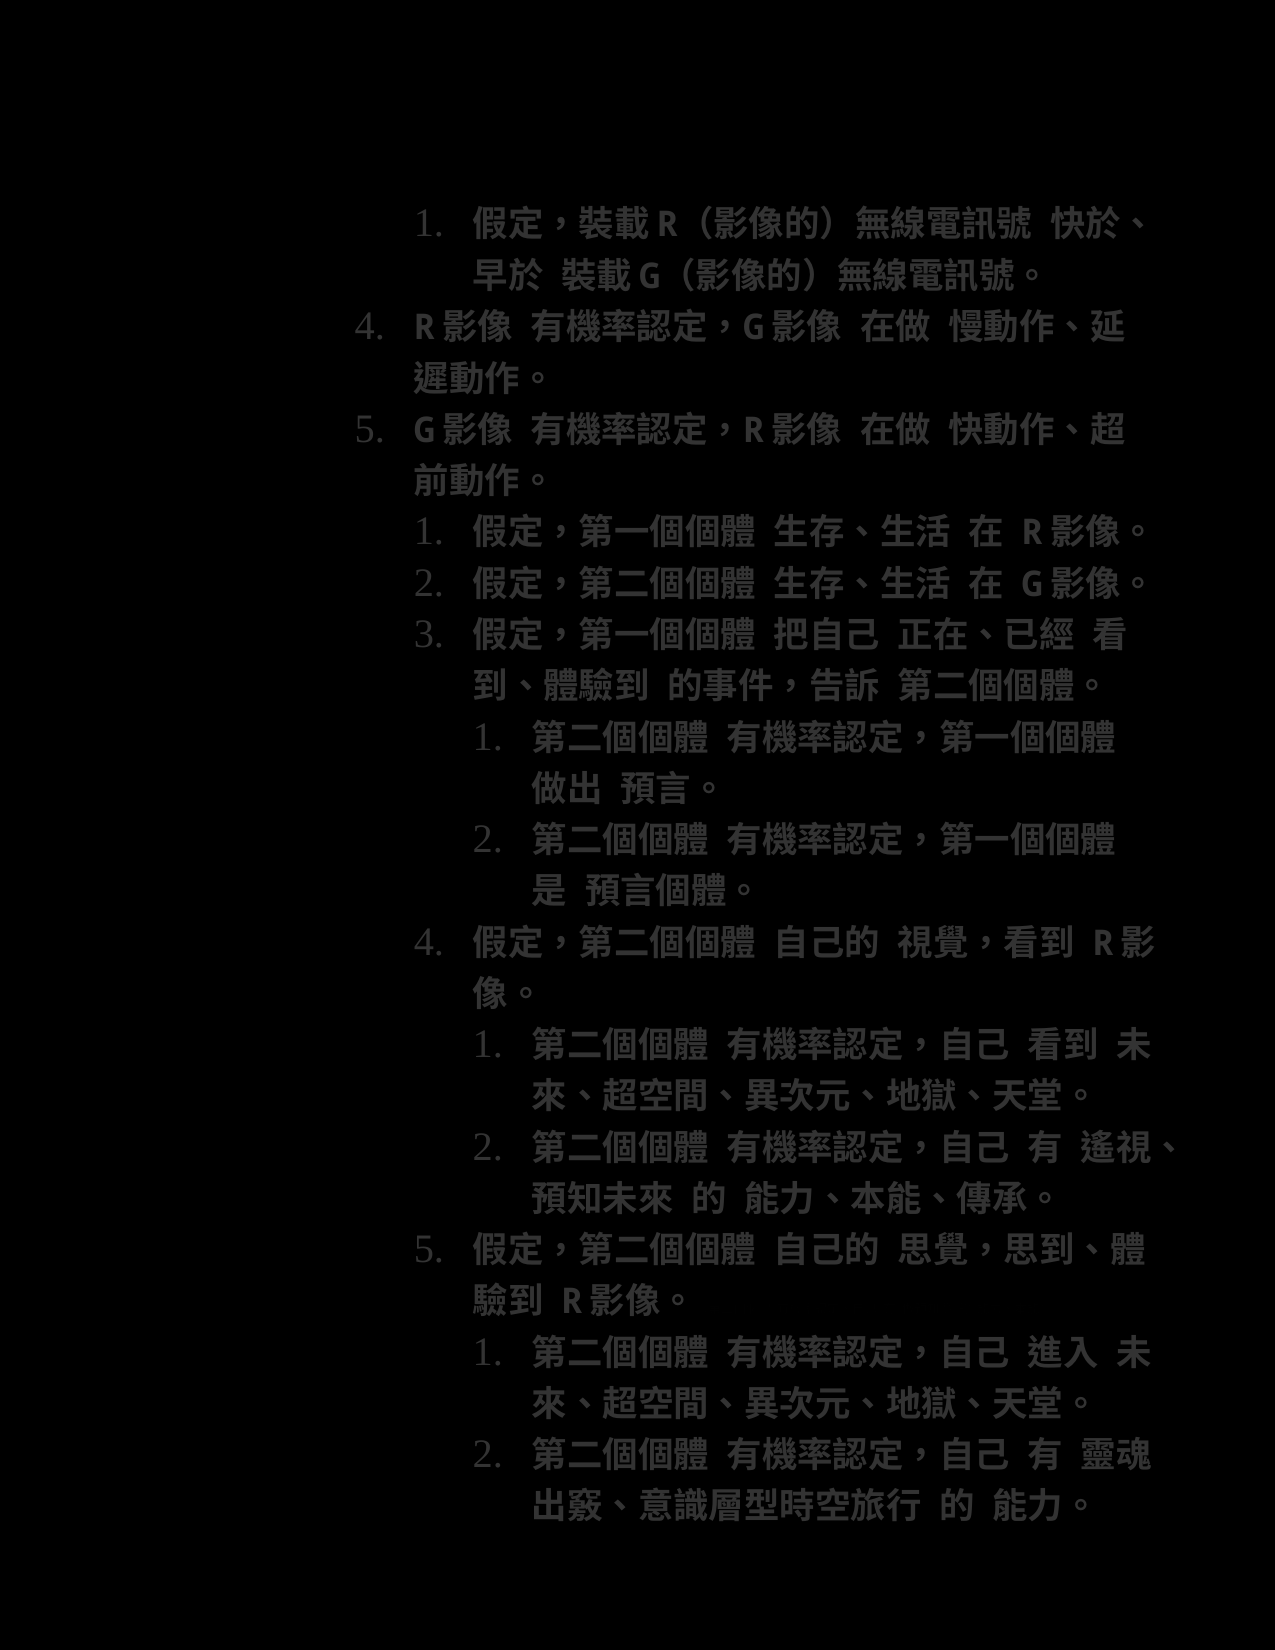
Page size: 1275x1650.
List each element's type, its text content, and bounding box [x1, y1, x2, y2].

list 第二個個體 有機率認定，自己 看到 未來、超空間、異次元、地獄、天堂。 [472, 1017, 1157, 1119]
list 第二個個體 有機率認定，自己 有 遙視、預知未來 的 能力、本能、傳承。 [472, 1119, 1157, 1222]
list 假定，裝載R（影像的）無線電訊號 快於、早於 裝載G（影像的）無線電訊號。 [413, 196, 1157, 298]
list R影像 有機率認定，G影像 在做 慢動作、延遲動作。 [354, 298, 1157, 401]
list 假定，第一個個體 把自己 正在、已經 看到、體驗到 的事件，告訴 第二個個體。 [413, 606, 1157, 709]
list 第二個個體 有機率認定，第一個個體 做出 預言。 [472, 709, 1157, 811]
list 假定，第二個個體 自己的 視覺，看到 R影像。 [413, 914, 1157, 1017]
list 假定，第二個個體 生存、生活 在 G影像。 [413, 555, 1157, 606]
list 第二個個體 有機率認定，自己 進入 未來、超空間、異次元、地獄、天堂。 [472, 1324, 1157, 1427]
list 假定，第一個個體 生存、生活 在 R影像。 [413, 504, 1157, 555]
list G影像 有機率認定，R影像 在做 快動作、超前動作。 [354, 401, 1157, 504]
list 第二個個體 有機率認定，第一個個體 是 預言個體。 [472, 811, 1157, 914]
list 假定，第二個個體 自己的 思覺，思到、體驗到 R影像。（第二個個體 有機率認定，自己 有 做預知夢 的 能力、本能） [413, 1222, 1157, 1324]
list 第二個個體 有機率認定，自己 有 靈魂出竅、意識層型時空旅行 的 能力。 [472, 1427, 1157, 1529]
